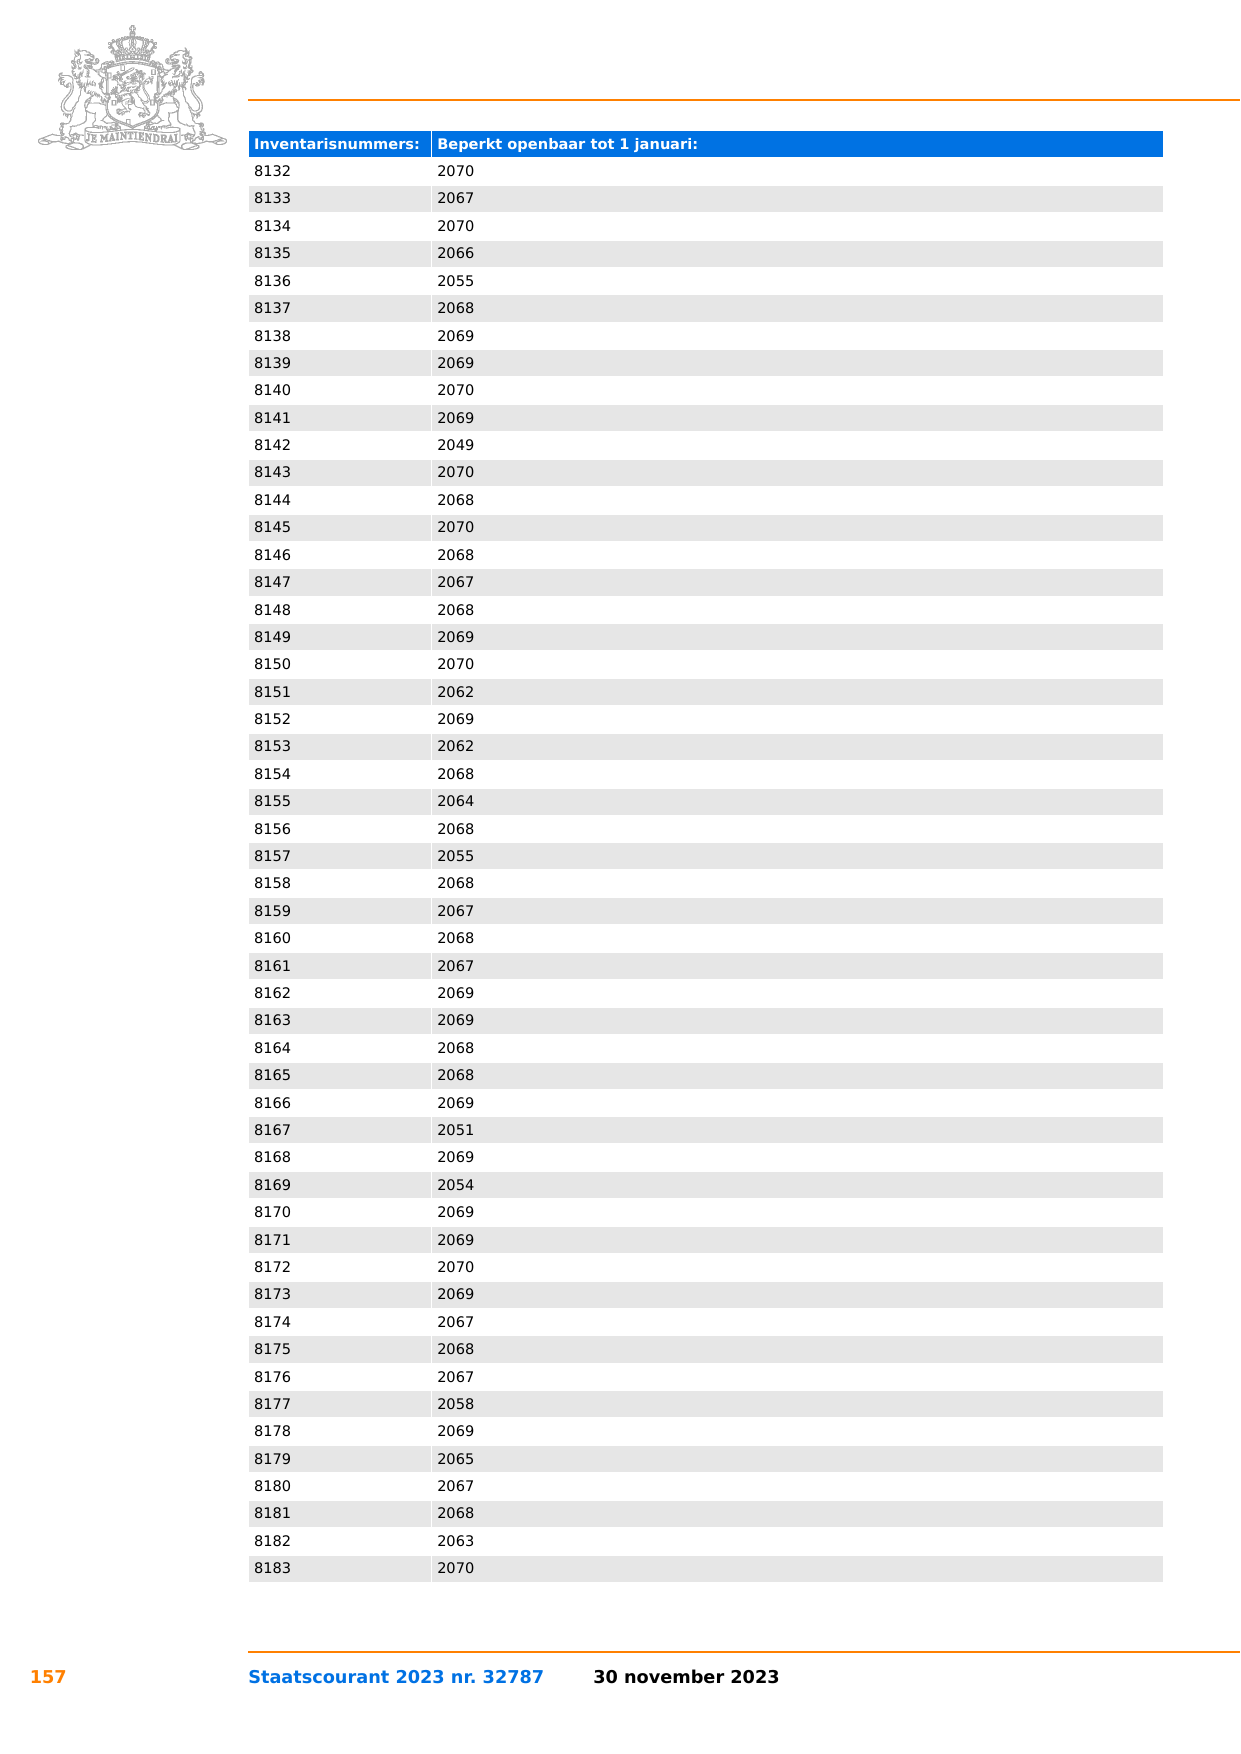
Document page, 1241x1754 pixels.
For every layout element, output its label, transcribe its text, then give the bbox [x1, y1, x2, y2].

table_cell 2070 [432, 651, 1163, 678]
table_cell 2058 [432, 1391, 1163, 1417]
table_cell 2069 [432, 1145, 1163, 1171]
table_cell 8170 [249, 1199, 431, 1226]
table_cell 2049 [432, 432, 1163, 459]
table_cell 2064 [432, 789, 1163, 815]
table_cell 8153 [249, 734, 431, 760]
table_cell 2068 [432, 487, 1163, 513]
table_cell 2067 [432, 569, 1163, 596]
table_cell 2065 [432, 1446, 1163, 1472]
table_cell 2069 [432, 1227, 1163, 1253]
table_cell 2070 [432, 515, 1163, 541]
table_cell 8155 [249, 789, 431, 815]
table_cell 2068 [432, 1035, 1163, 1061]
table_cell 2068 [432, 1063, 1163, 1089]
table_cell 8177 [249, 1391, 431, 1417]
table_cell 8144 [249, 487, 431, 513]
table_cell 8161 [249, 953, 431, 979]
table_cell 8141 [249, 405, 431, 431]
table_cell 2069 [432, 1199, 1163, 1226]
table_cell 8143 [249, 460, 431, 486]
table_cell 2070 [432, 213, 1163, 239]
table_cell 8168 [249, 1145, 431, 1171]
table_cell 2069 [432, 706, 1163, 733]
picture [38, 25, 227, 150]
table_cell 2067 [432, 1364, 1163, 1390]
table_cell 8151 [249, 679, 431, 705]
table_cell 8159 [249, 898, 431, 924]
table_cell 2070 [432, 1254, 1163, 1281]
table_cell 2069 [432, 323, 1163, 349]
table_cell 8165 [249, 1063, 431, 1089]
table_cell 8176 [249, 1364, 431, 1390]
table_cell 8147 [249, 569, 431, 596]
table_cell 2068 [432, 871, 1163, 897]
table_cell 8166 [249, 1090, 431, 1116]
table_cell 2068 [432, 597, 1163, 623]
table_cell 2068 [432, 542, 1163, 568]
table_cell 2069 [432, 980, 1163, 1007]
table_header Inventarisnummers: [249, 131, 431, 157]
table_cell 2067 [432, 898, 1163, 924]
table_header Beperkt openbaar tot 1 januari: [432, 131, 1163, 157]
table_cell 8154 [249, 761, 431, 787]
table_cell 2067 [432, 1473, 1163, 1500]
table_cell 2069 [432, 350, 1163, 376]
table_cell 8172 [249, 1254, 431, 1281]
table_cell 2063 [432, 1528, 1163, 1554]
table_cell 8169 [249, 1172, 431, 1198]
table_cell 8160 [249, 925, 431, 952]
table_cell 8157 [249, 843, 431, 869]
table_cell 8139 [249, 350, 431, 376]
table_cell 8137 [249, 295, 431, 322]
table_cell 8158 [249, 871, 431, 897]
table_cell 2067 [432, 1309, 1163, 1335]
table_cell 8142 [249, 432, 431, 459]
table_cell 8175 [249, 1336, 431, 1363]
table_cell 8140 [249, 378, 431, 404]
table_cell 8152 [249, 706, 431, 733]
table_cell 2069 [432, 624, 1163, 650]
table_cell 2069 [432, 1282, 1163, 1308]
table_cell 8146 [249, 542, 431, 568]
table_cell 8181 [249, 1501, 431, 1527]
table_cell 2062 [432, 679, 1163, 705]
table_cell 8148 [249, 597, 431, 623]
table_cell 2068 [432, 1336, 1163, 1363]
table_cell 8135 [249, 241, 431, 267]
table_cell 2069 [432, 1419, 1163, 1445]
table_cell 8145 [249, 515, 431, 541]
table_cell 8173 [249, 1282, 431, 1308]
table_cell 2068 [432, 816, 1163, 842]
table_cell 2067 [432, 953, 1163, 979]
table_cell 8134 [249, 213, 431, 239]
table_cell 2068 [432, 761, 1163, 787]
table_cell 2055 [432, 268, 1163, 294]
table_cell 2068 [432, 925, 1163, 952]
table_cell 2069 [432, 405, 1163, 431]
table_cell 8163 [249, 1008, 431, 1034]
table_cell 2055 [432, 843, 1163, 869]
table_cell 8162 [249, 980, 431, 1007]
table_cell 8150 [249, 651, 431, 678]
table_cell 8179 [249, 1446, 431, 1472]
table_cell 2070 [432, 460, 1163, 486]
table_cell 8138 [249, 323, 431, 349]
table_cell 8182 [249, 1528, 431, 1554]
table_cell 2068 [432, 295, 1163, 322]
table_cell 2069 [432, 1090, 1163, 1116]
table_cell 8136 [249, 268, 431, 294]
table_cell 2066 [432, 241, 1163, 267]
table_cell 2069 [432, 1008, 1163, 1034]
table_cell 2051 [432, 1117, 1163, 1143]
table_cell 8183 [249, 1556, 431, 1582]
table_cell 2062 [432, 734, 1163, 760]
table_cell 8178 [249, 1419, 431, 1445]
table_cell 8149 [249, 624, 431, 650]
table_cell 8174 [249, 1309, 431, 1335]
table_cell 2070 [432, 158, 1163, 185]
table_cell 8132 [249, 158, 431, 185]
table_cell 2070 [432, 1556, 1163, 1582]
table_cell 2068 [432, 1501, 1163, 1527]
table_cell 8171 [249, 1227, 431, 1253]
table_cell 2070 [432, 378, 1163, 404]
table_cell 8164 [249, 1035, 431, 1061]
table_cell 2067 [432, 186, 1163, 212]
table_cell 8156 [249, 816, 431, 842]
table_cell 2054 [432, 1172, 1163, 1198]
table_cell 8133 [249, 186, 431, 212]
table_cell 8167 [249, 1117, 431, 1143]
table_cell 8180 [249, 1473, 431, 1500]
